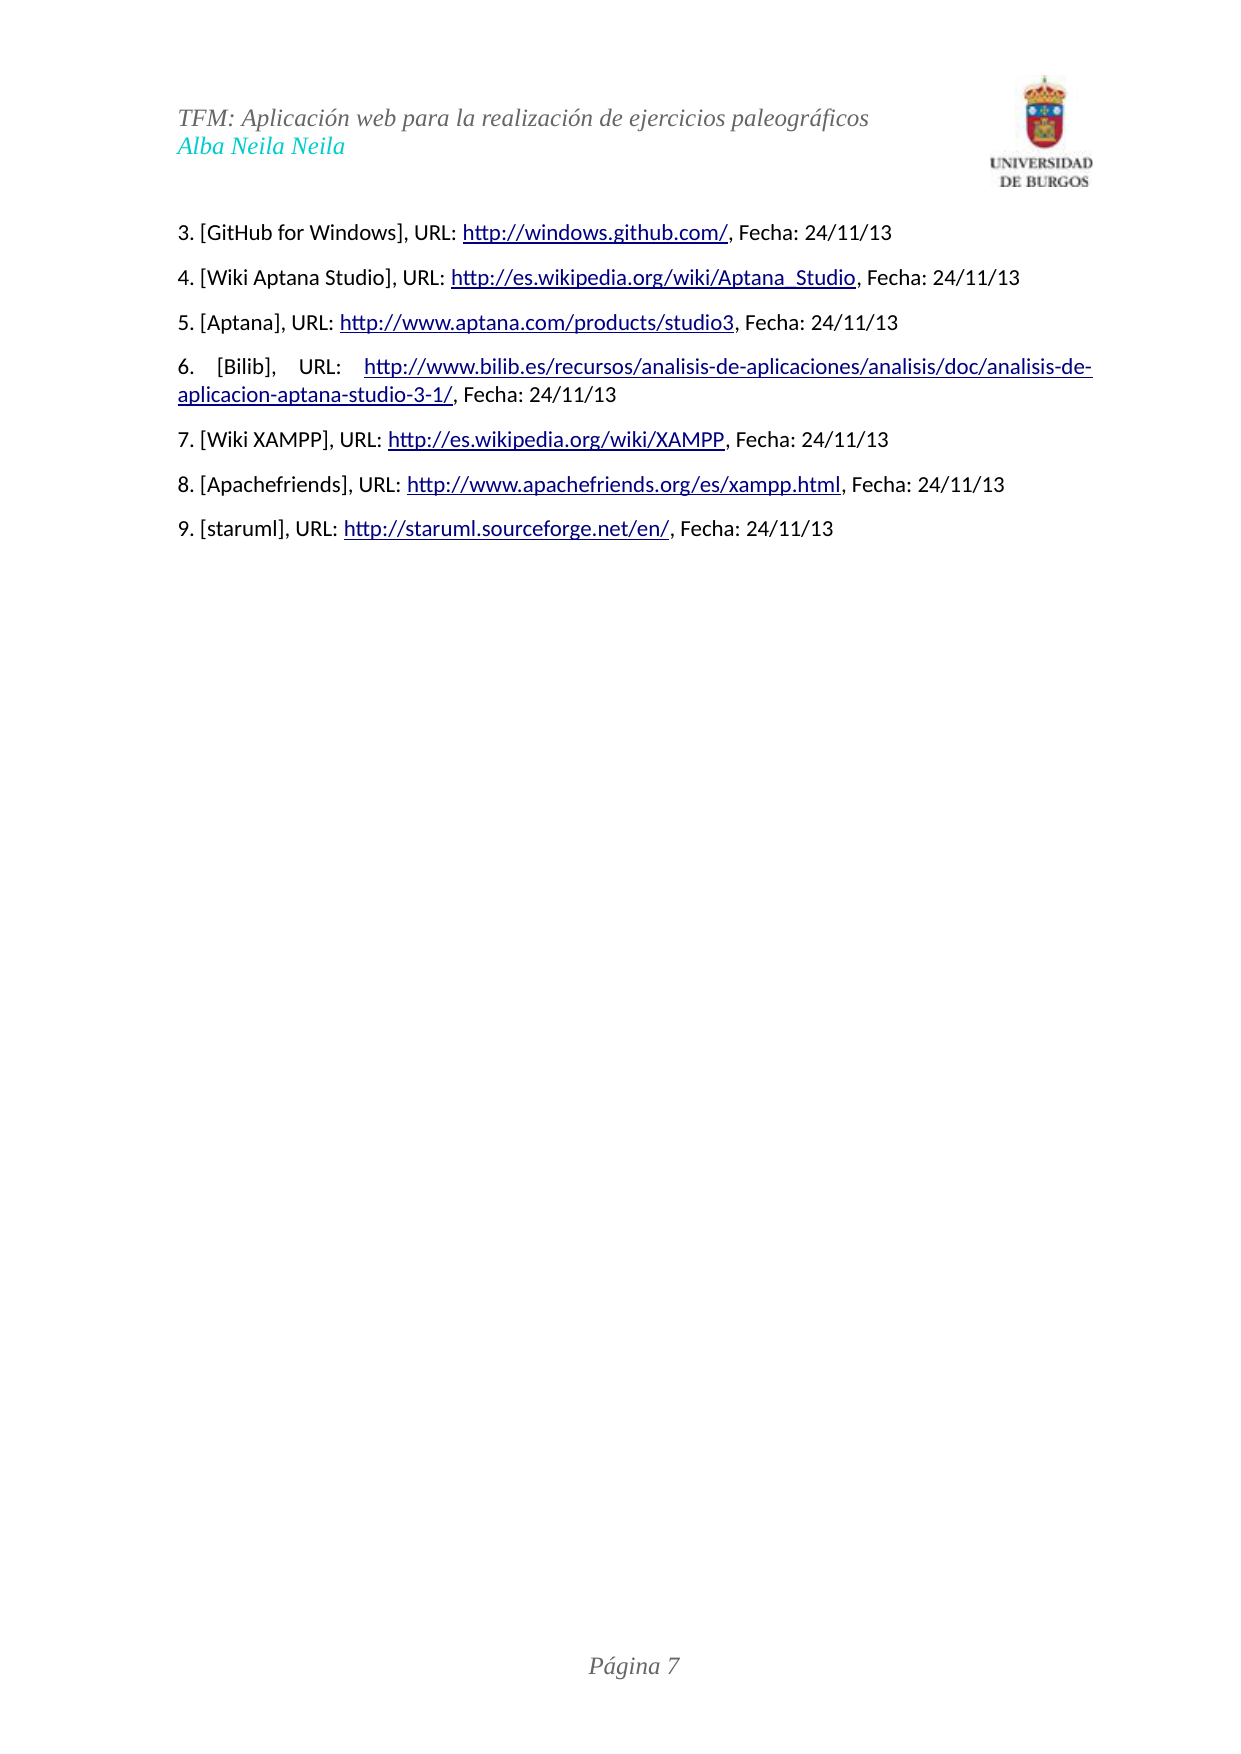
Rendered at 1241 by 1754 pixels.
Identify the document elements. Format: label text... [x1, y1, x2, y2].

text 9. [staruml], URL: http://staruml.sourceforge.net/en/, Fecha: 24/11/13 [177, 514, 1092, 542]
text 6. [Bilib], URL: http://www.bilib.es/recursos/analisis-de-aplicaciones/analisis/doc/analisis-de-aplicacion-aptana-studio-3-1/, Fecha: 24/11/13 [177, 352, 1092, 408]
text 5. [Aptana], URL: http://www.aptana.com/products/studio3, Fecha: 24/11/13 [177, 308, 1092, 336]
text 4. [Wiki Aptana Studio], URL: http://es.wikipedia.org/wiki/Aptana_Studio, Fecha: 24/11/13 [177, 263, 1092, 291]
picture [990, 75, 1093, 187]
text 7. [Wiki XAMPP], URL: http://es.wikipedia.org/wiki/XAMPP, Fecha: 24/11/13 [177, 425, 1092, 453]
text 3. [GitHub for Windows], URL: http://windows.github.com/, Fecha: 24/11/13 [177, 218, 1092, 246]
text 8. [Apachefriends], URL: http://www.apachefriends.org/es/xampp.html, Fecha: 24/11/13 [177, 470, 1092, 498]
